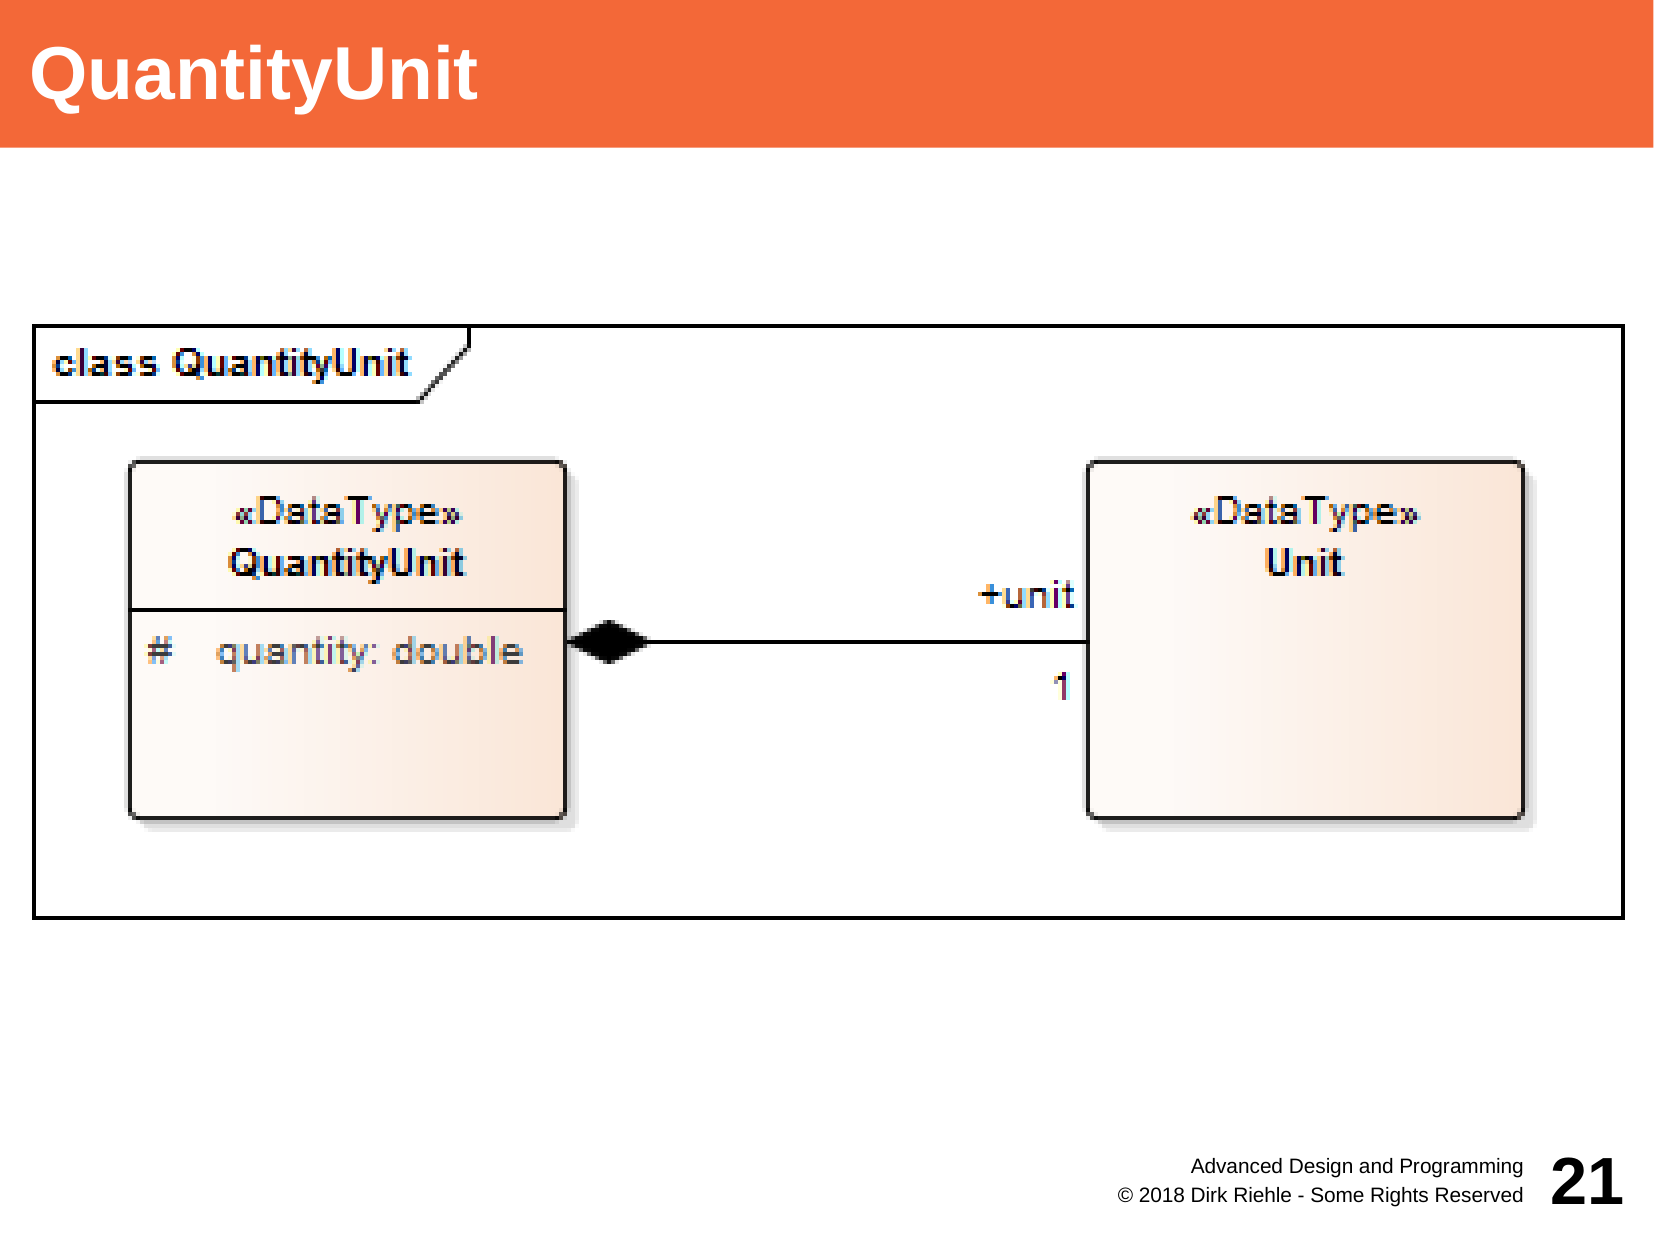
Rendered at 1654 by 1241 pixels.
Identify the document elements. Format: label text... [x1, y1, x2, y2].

title QuantityUnit [0, 0, 1654, 148]
picture [29, 320, 1625, 920]
